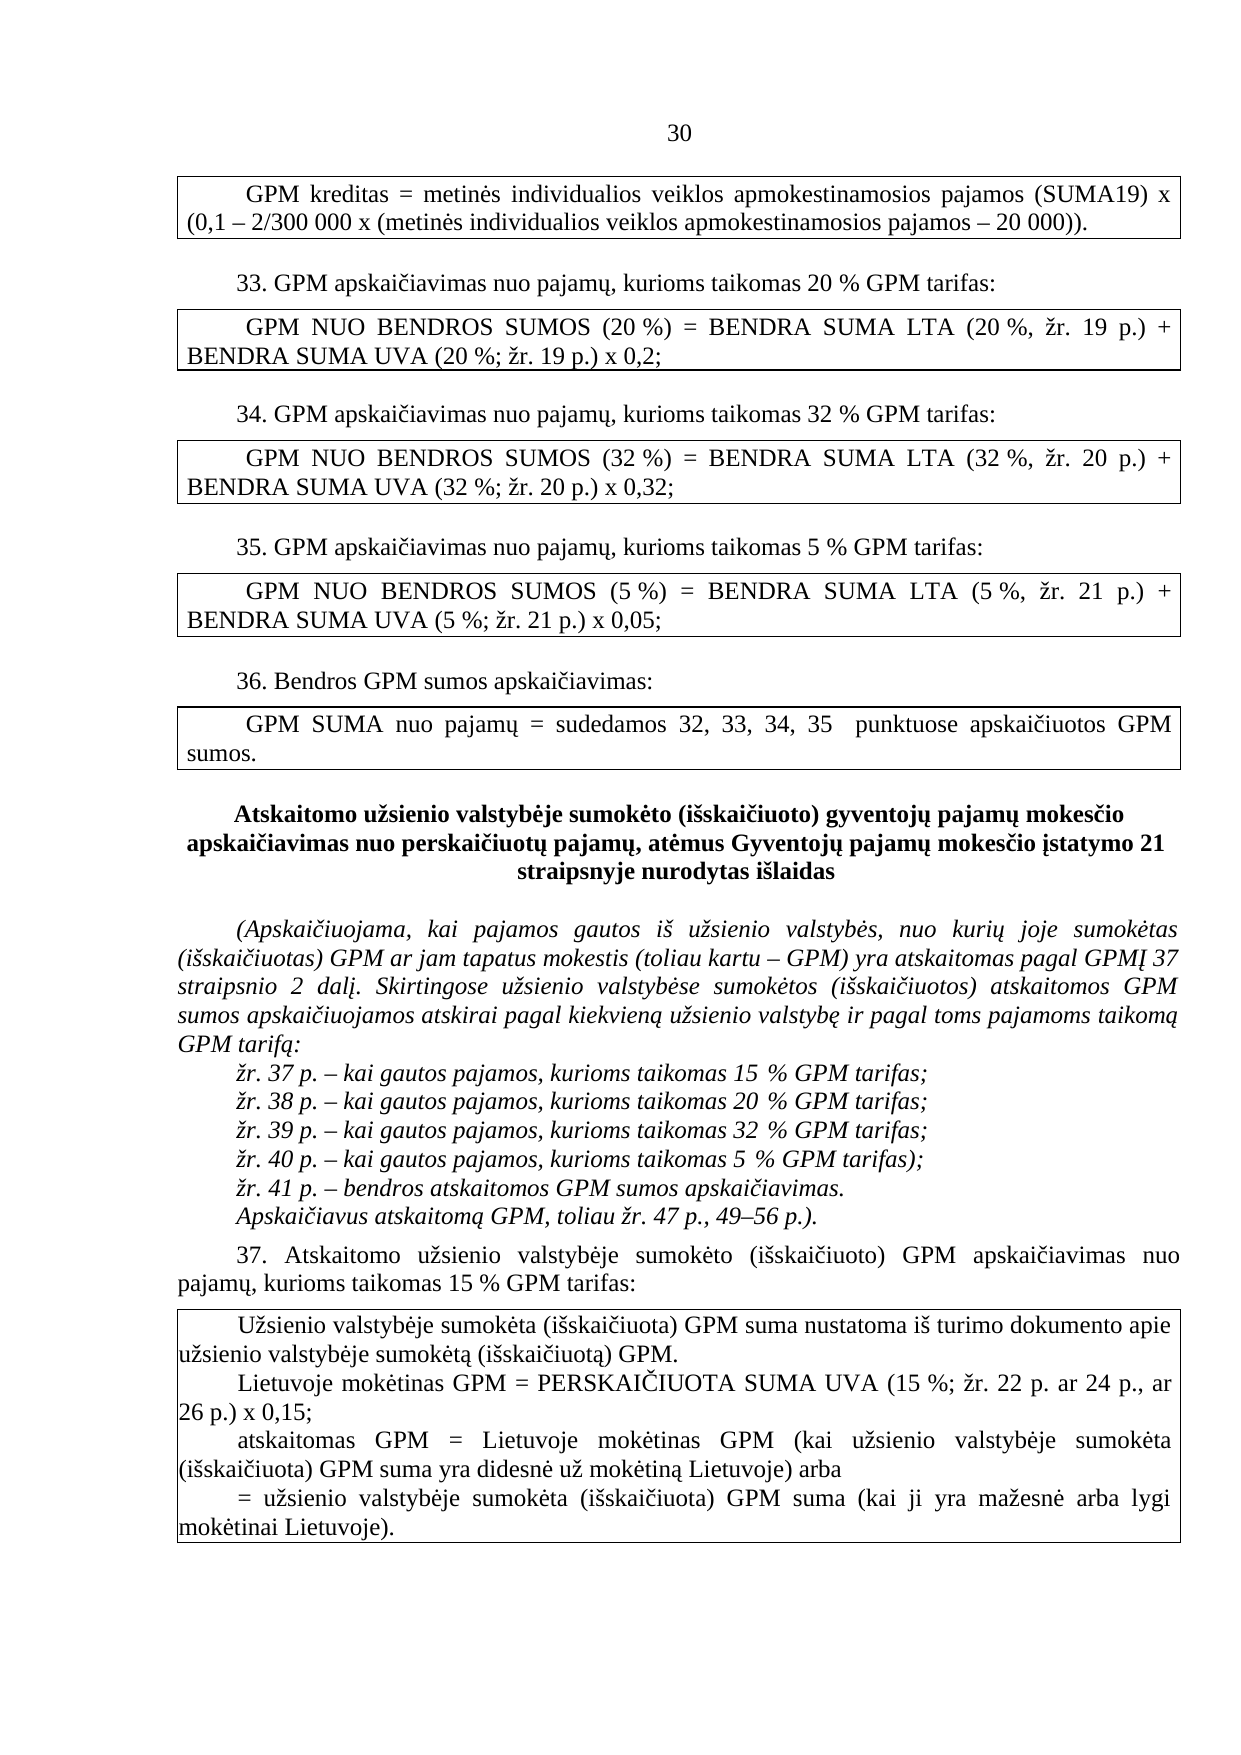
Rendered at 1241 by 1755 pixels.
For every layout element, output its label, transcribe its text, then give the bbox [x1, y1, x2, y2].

text Apskaičiavus atskaitomą GPM, toliau žr. 47 p., 49–56 p.). [177, 1201, 1181, 1230]
text žr. 38 p. – kai gautos pajamos, kurioms taikomas 20 % GPM tarifas; [177, 1086, 1181, 1115]
text 34. GPM apskaičiavimas nuo pajamų, kurioms taikomas 32 % GPM tarifas: [177, 399, 1181, 428]
text GPM SUMA nuo pajamų = sudedamos 32, 33, 34, 35 punktuose apskaičiuotos GPM sumos. [178, 708, 1180, 769]
text 36. Bendros GPM sumos apskaičiavimas: [177, 666, 1181, 694]
text GPM NUO BENDROS SUMOS (5 %) = BENDRA SUMA LTA (5 %, žr. 21 p.) + BENDRA SUMA UVA (5 %; žr. 21 p.) x 0,05; [178, 574, 1180, 636]
text žr. 39 p. – kai gautos pajamos, kurioms taikomas 32 % GPM tarifas; [177, 1115, 1181, 1144]
text atskaitomas GPM = Lietuvoje mokėtinas GPM (kai užsienio valstybėje sumokėta (išskaičiuota) GPM suma yra didesnė už mokėtiną Lietuvoje) arba [178, 1424, 1180, 1482]
text žr. 37 p. – kai gautos pajamos, kurioms taikomas 15 % GPM tarifas; [177, 1058, 1181, 1086]
text žr. 41 p. – bendros atskaitomos GPM sumos apskaičiavimas. [177, 1173, 1181, 1201]
text 33. GPM apskaičiavimas nuo pajamų, kurioms taikomas 20 % GPM tarifas: [177, 268, 1181, 297]
text Užsienio valstybėje sumokėta (išskaičiuota) GPM suma nustatoma iš turimo dokumento apie užsienio valstybėje sumokėtą (išskaičiuotą) GPM. [178, 1310, 1180, 1367]
text Atskaitomo užsienio valstybėje sumokėto (išskaičiuoto) gyventojų pajamų mokesčio apskaičiavimas nuo perskaičiuotų pajamų, atėmus Gyventojų pajamų mokesčio įstatymo 21 straipsnyje nurodytas išlaidas [177, 799, 1181, 885]
text (Apskaičiuojama, kai pajamos gautos iš užsienio valstybės, nuo kurių joje sumokėtas (išskaičiuotas) GPM ar jam tapatus mokestis (toliau kartu – GPM) yra atskaitomas pagal GPMĮ 37 straipsnio 2 dalį. Skirtingose užsienio valstybėse sumokėtos (išskaičiuotos) atskaitomos GPM sumos apskaičiuojamos atskirai pagal kiekvieną užsienio valstybę ir pagal toms pajamoms taikomą GPM tarifą: [177, 914, 1181, 1058]
text GPM NUO BENDROS SUMOS (20 %) = BENDRA SUMA LTA (20 %, žr. 19 p.) + BENDRA SUMA UVA (20 %; žr. 19 p.) x 0,2; [178, 310, 1180, 369]
text = užsienio valstybėje sumokėta (išskaičiuota) GPM suma (kai ji yra mažesnė arba lygi mokėtinai Lietuvoje). [178, 1482, 1180, 1542]
text GPM NUO BENDROS SUMOS (32 %) = BENDRA SUMA LTA (32 %, žr. 20 p.) + BENDRA SUMA UVA (32 %; žr. 20 p.) x 0,32; [178, 441, 1180, 503]
text Lietuvoje mokėtinas GPM = PERSKAIČIUOTA SUMA UVA (15 %; žr. 22 p. ar 24 p., ar 26 p.) x 0,15; [178, 1367, 1180, 1424]
text žr. 40 p. – kai gautos pajamos, kurioms taikomas 5 % GPM tarifas); [177, 1144, 1181, 1173]
text GPM kreditas = metinės individualios veiklos apmokestinamosios pajamos (SUMA19) x (0,1 – 2/300 000 x (metinės individualios veiklos apmokestinamosios pajamos – 20 000)). [178, 177, 1180, 238]
text 37. Atskaitomo užsienio valstybėje sumokėto (išskaičiuoto) GPM apskaičiavimas nuo pajamų, kurioms taikomas 15 % GPM tarifas: [177, 1240, 1181, 1297]
text 35. GPM apskaičiavimas nuo pajamų, kurioms taikomas 5 % GPM tarifas: [177, 532, 1181, 561]
